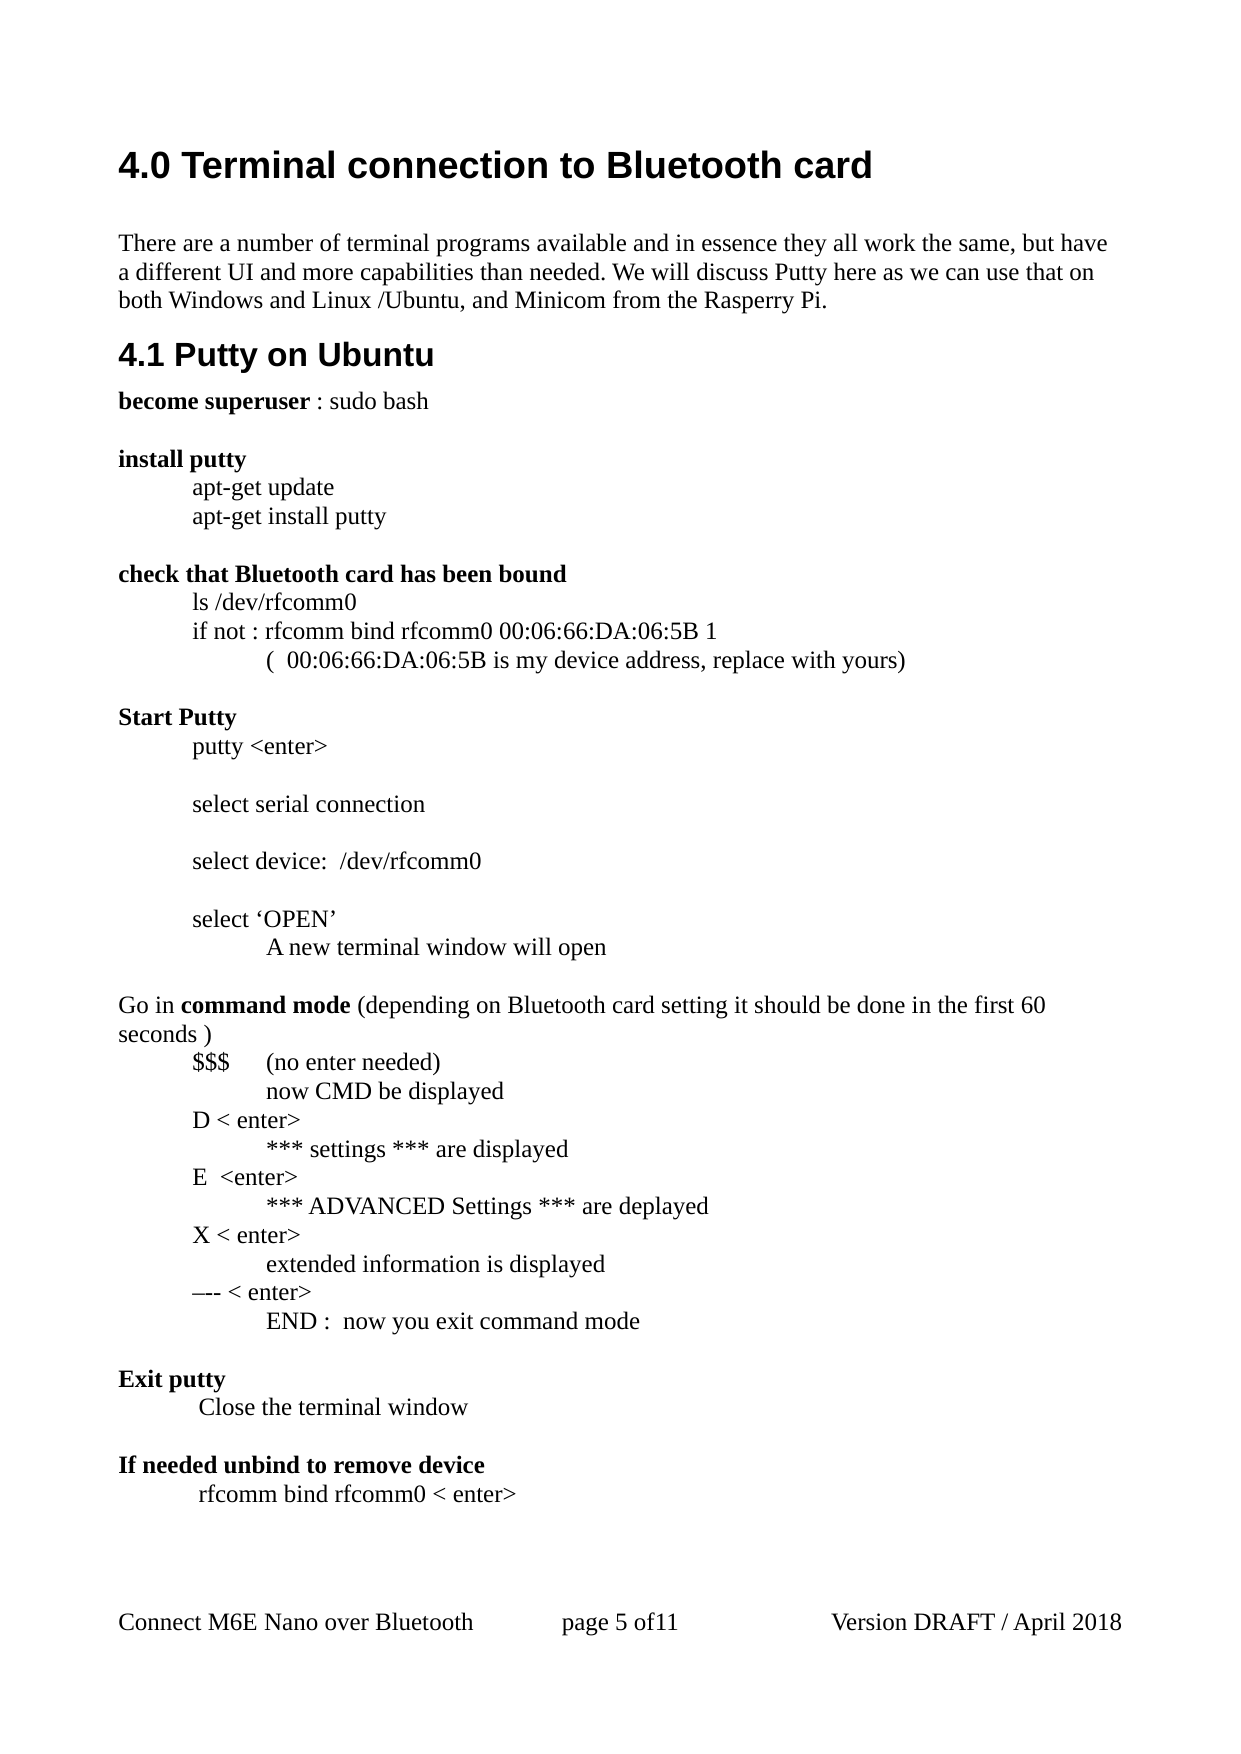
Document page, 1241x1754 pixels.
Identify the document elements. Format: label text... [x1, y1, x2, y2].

text select serial connection [118, 789, 1122, 817]
text END : now you exit command mode [118, 1306, 1122, 1335]
text apt-get install putty [118, 501, 1122, 530]
text There are a number of terminal programs available and in essence they all work the same, but have a different UI and more capabilities than needed. We will discuss Putty here as we can use that on both Windows and Linux /Ubuntu, and Minicom from the Rasperry Pi. [118, 228, 1122, 314]
subtitle 4.0 Terminal connection to Bluetooth card [118, 143, 1122, 187]
text become superuser : sudo bash [118, 386, 1122, 415]
text A new terminal window will open [118, 932, 1122, 961]
text Close the terminal window [118, 1392, 1122, 1421]
text Start Putty [118, 702, 1122, 731]
text –-- < enter> [118, 1277, 1122, 1306]
text Go in command mode (depending on Bluetooth card setting it should be done in the first 60 seconds ) [118, 990, 1122, 1047]
text install putty [118, 444, 1122, 472]
text X < enter> [118, 1220, 1122, 1249]
text now CMD be displayed [118, 1076, 1122, 1105]
text select device: /dev/rfcomm0 [118, 846, 1122, 875]
subtitle 4.1 Putty on Ubuntu [118, 335, 1122, 374]
text putty <enter> [118, 731, 1122, 760]
text *** settings *** are displayed [118, 1134, 1122, 1162]
text check that Bluetooth card has been bound [118, 559, 1122, 587]
text if not : rfcomm bind rfcomm0 00:06:66:DA:06:5B 1 [118, 616, 1122, 645]
text E <enter> [118, 1162, 1122, 1191]
text rfcomm bind rfcomm0 < enter> [118, 1479, 1122, 1507]
text If needed unbind to remove device [118, 1450, 1122, 1479]
text *** ADVANCED Settings *** are deplayed [118, 1191, 1122, 1220]
text extended information is displayed [118, 1249, 1122, 1277]
text D < enter> [118, 1105, 1122, 1134]
text ls /dev/rfcomm0 [118, 587, 1122, 616]
text $$$ (no enter needed) [118, 1047, 1122, 1076]
text apt-get update [118, 472, 1122, 501]
text ( 00:06:66:DA:06:5B is my device address, replace with yours) [118, 645, 1122, 674]
text Exit putty [118, 1364, 1122, 1392]
text select ‘OPEN’ [118, 904, 1122, 932]
